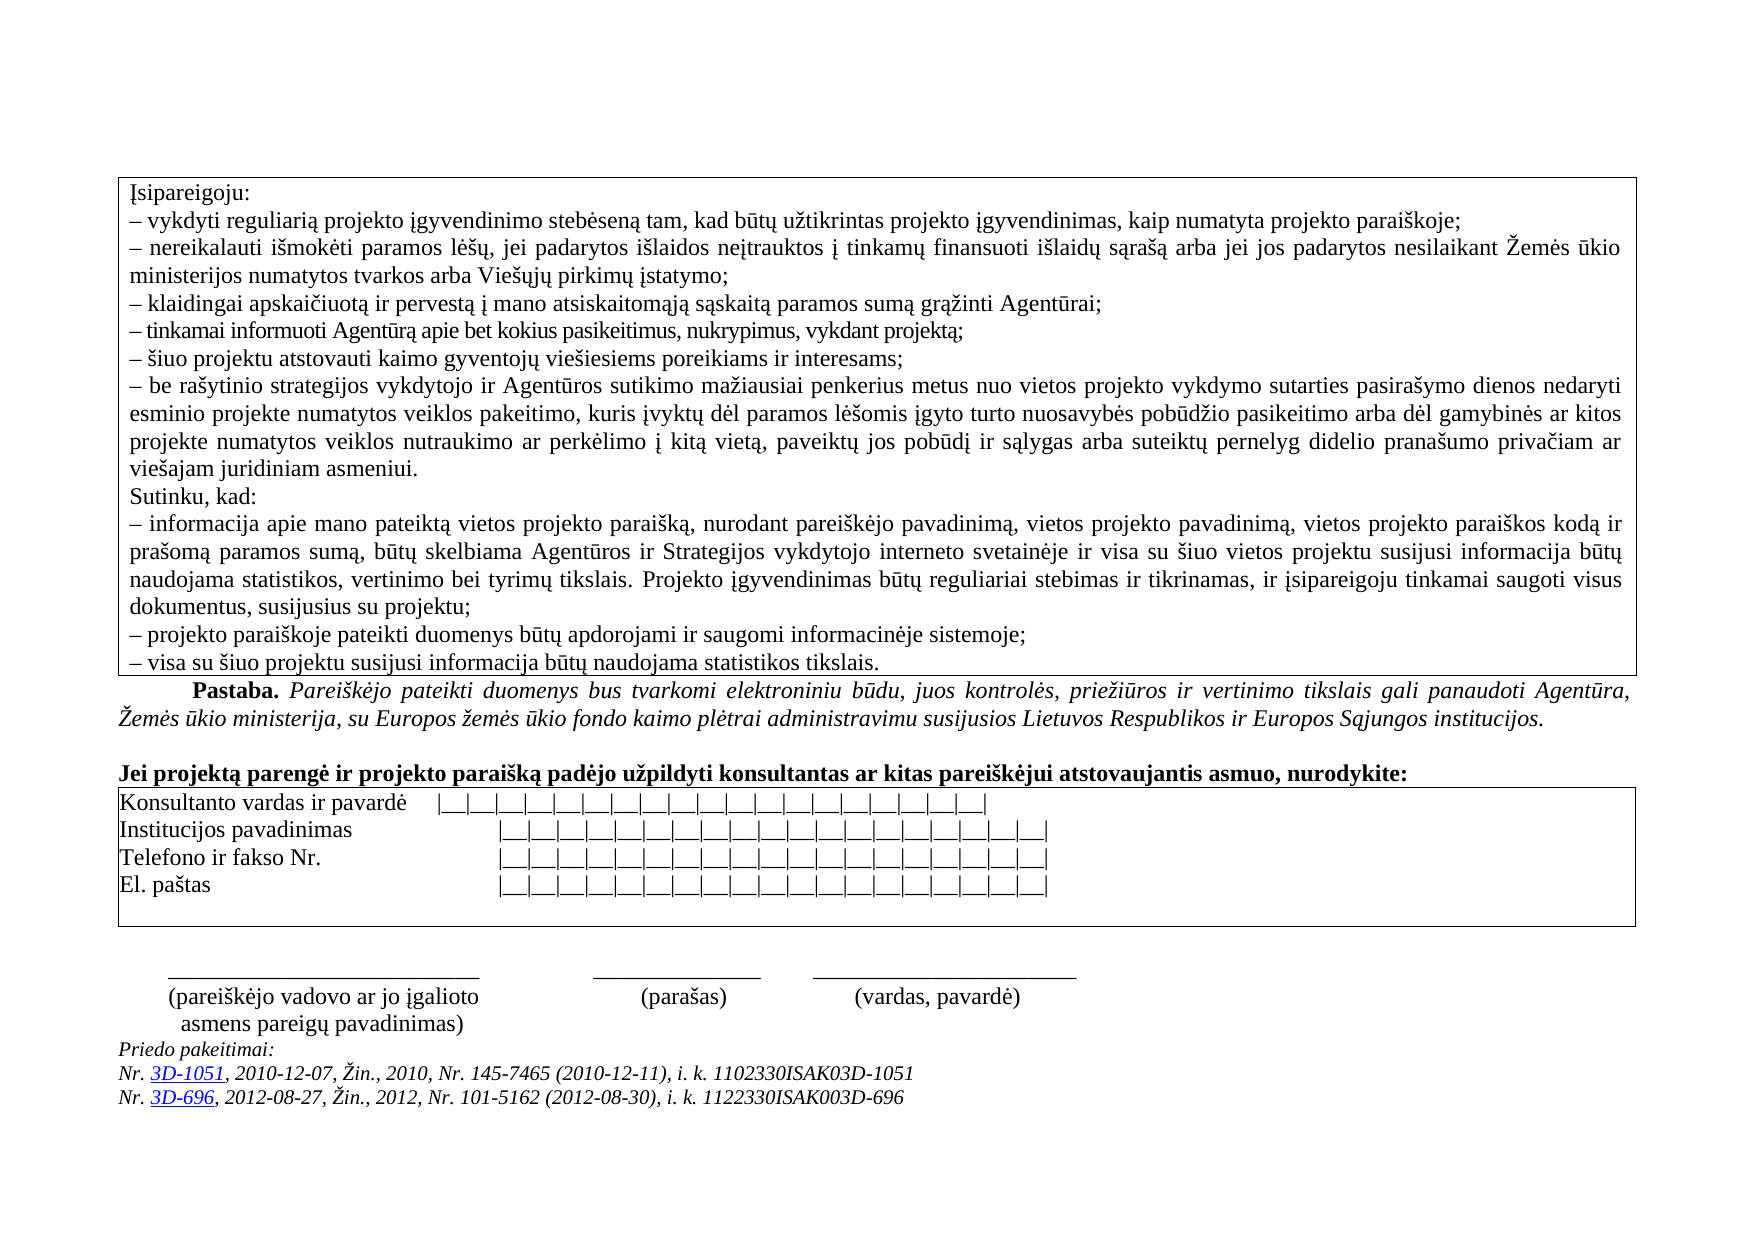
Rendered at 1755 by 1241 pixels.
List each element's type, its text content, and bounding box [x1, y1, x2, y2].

text (pareiškėjo vadovo ar jo įgalioto (parašas) (vardas, pavardė) [118, 982, 1636, 1009]
text Nr. 3D-1051, 2010-12-07, Žin., 2010, Nr. 145-7465 (2010-12-11), i. k. 1102330ISAK03D-1051 [118, 1061, 1636, 1085]
text Telefono ir fakso Nr. |__|__|__|__|__|__|__|__|__|__|__|__|__|__|__|__|__|__|__| [119, 842, 1635, 869]
text asmens pareigų pavadinimas) [118, 1009, 1636, 1037]
text Nr. 3D-696, 2012-08-27, Žin., 2012, Nr. 101-5162 (2012-08-30), i. k. 1122330ISAK003D-696 [118, 1085, 1636, 1109]
text Institucijos pavadinimas |__|__|__|__|__|__|__|__|__|__|__|__|__|__|__|__|__|__|__| [119, 814, 1635, 842]
text El. paštas |__|__|__|__|__|__|__|__|__|__|__|__|__|__|__|__|__|__|__| [119, 869, 1635, 898]
text Priedo pakeitimai: [118, 1037, 1636, 1061]
text Jei projektą parengė ir projekto paraišką padėjo užpildyti konsultantas ar kitas pareiškėjui atstovaujantis asmuo, nurodykite: [118, 759, 1636, 787]
table_header Įsipareigoju: – vykdyti reguliarią projekto įgyvendinimo stebėseną tam, kad būtų užtikrintas projekto įgyvendinimas, kaip numatyta projekto paraiškoje; – nereikalauti išmokėti paramos lėšų, jei padarytos išlaidos neįtrauktos į tinkamų finansuoti išlaidų sąrašą arba jei jos padarytos nesilaikant Žemės ūkio ministerijos numatytos tvarkos arba Viešųjų pirkimų įstatymo; – klaidingai apskaičiuotą ir pervestą į mano atsiskaitomąją sąskaitą paramos sumą grąžinti Agentūrai; – tinkamai informuoti Agentūrą apie bet kokius pasikeitimus, nukrypimus, vykdant projektą; – šiuo projektu atstovauti kaimo gyventojų viešiesiems poreikiams ir interesams; – be rašytinio strategijos vykdytojo ir Agentūros sutikimo mažiausiai penkerius metus nuo vietos projekto vykdymo sutarties pasirašymo dienos nedaryti esminio projekte numatytos veiklos pakeitimo, kuris įvyktų dėl paramos lėšomis įgyto turto nuosavybės pobūdžio pasikeitimo arba dėl gamybinės ar kitos projekte numatytos veiklos nutraukimo ar perkėlimo į kitą vietą, paveiktų jos pobūdį ir sąlygas arba suteiktų pernelyg didelio pranašumo privačiam ar viešajam juridiniam asmeniui. Sutinku, kad: – informacija apie mano pateiktą vietos projekto paraišką, nurodant pareiškėjo pavadinimą, vietos projekto pavadinimą, vietos projekto paraiškos kodą ir prašomą paramos sumą, būtų skelbiama Agentūros ir Strategijos vykdytojo interneto svetainėje ir visa su šiuo vietos projektu susijusi informacija būtų naudojama statistikos, vertinimo bei tyrimų tikslais. Projekto įgyvendinimas būtų reguliariai stebimas ir tikrinamas, ir įsipareigoju tinkamai saugoti visus dokumentus, susijusius su projektu; – projekto paraiškoje pateikti duomenys būtų apdorojami ir saugomi informacinėje sistemoje; – visa su šiuo projektu susijusi informacija būtų naudojama statistikos tikslais. [119, 178, 1636, 675]
text Konsultanto vardas ir pavardė |__|__|__|__|__|__|__|__|__|__|__|__|__|__|__|__|__|__|__| [119, 788, 1635, 814]
text Pastaba. Pareiškėjo pateikti duomenys bus tvarkomi elektroniniu būdu, juos kontrolės, priežiūros ir vertinimo tikslais gali panaudoti Agentūra, Žemės ūkio ministerija, su Europos žemės ūkio fondo kaimo plėtrai administravimu susijusios Lietuvos Respublikos ir Europos Sąjungos institucijos. [118, 676, 1636, 731]
text __________________________ ______________ ______________________ [118, 954, 1636, 982]
